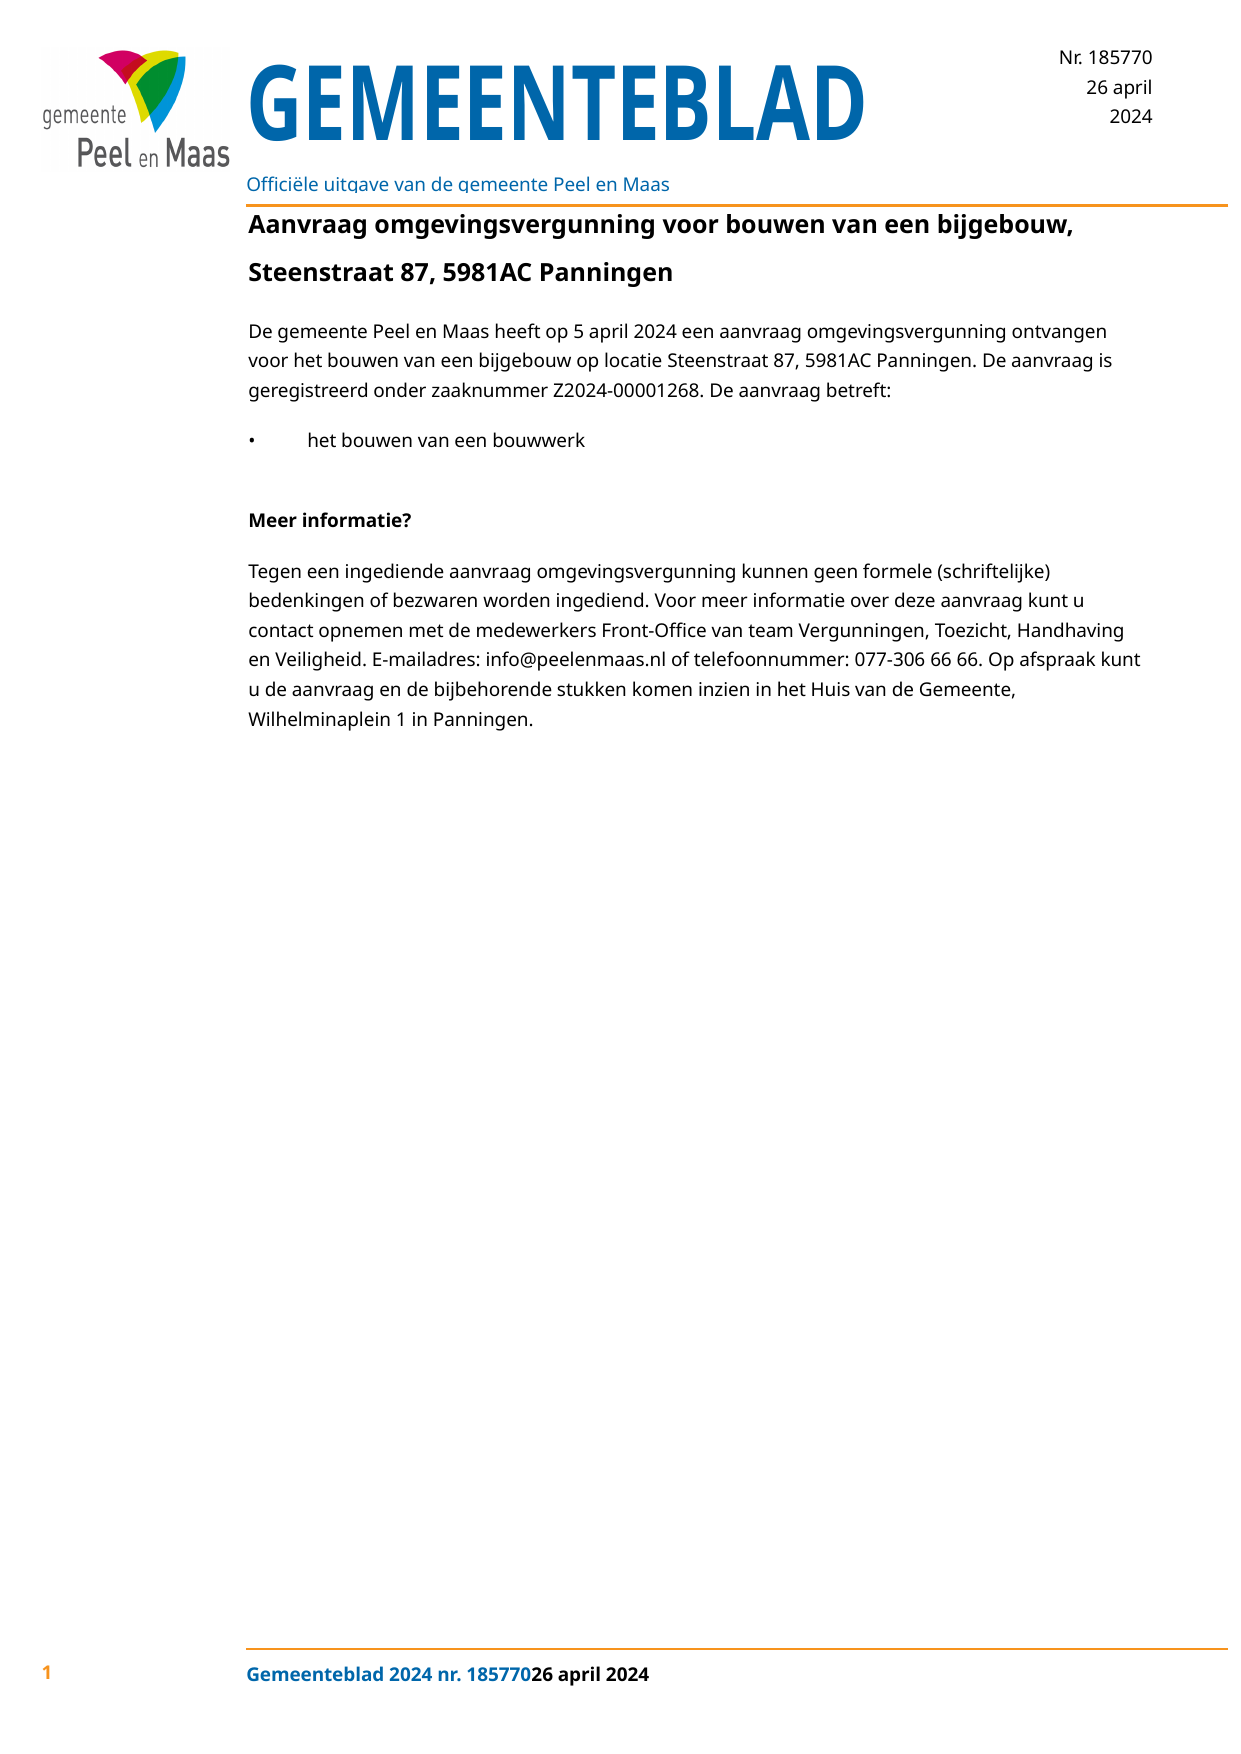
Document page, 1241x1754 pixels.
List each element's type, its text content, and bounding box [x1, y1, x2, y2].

text De gemeente Peel en Maas heeft op 5 april 2024 een aanvraag omgevingsvergunning ontvangen voor het bouwen van een bijgebouw op locatie Steenstraat 87, 5981AC Panningen. De aanvraag is geregistreerd onder zaaknummer Z2024-00001268. De aanvraag betreft: [248, 318, 1152, 403]
text Meer informatie? [248, 507, 1152, 533]
picture [41, 47, 231, 172]
list het bouwen van een bouwwerk [248, 427, 1152, 453]
text Tegen een ingediende aanvraag omgevingsvergunning kunnen geen formele (schriftelijke) bedenkingen of bezwaren worden ingediend. Voor meer informatie over deze aanvraag kunt u contact opnemen met de medewerkers Front-Office van team Vergunningen, Toezicht, Handhaving en Veiligheid. E-mailadres: info@peelenmaas.nl of telefoonnummer: 077-306 66 66. Op afspraak kunt u de aanvraag en de bijbehorende stukken komen inzien in het Huis van de Gemeente, Wilhelminaplein 1 in Panningen. [248, 558, 1152, 732]
text Aanvraag omgevingsvergunning voor bouwen van een bijgebouw, Steenstraat 87, 5981AC Panningen [248, 207, 1152, 288]
